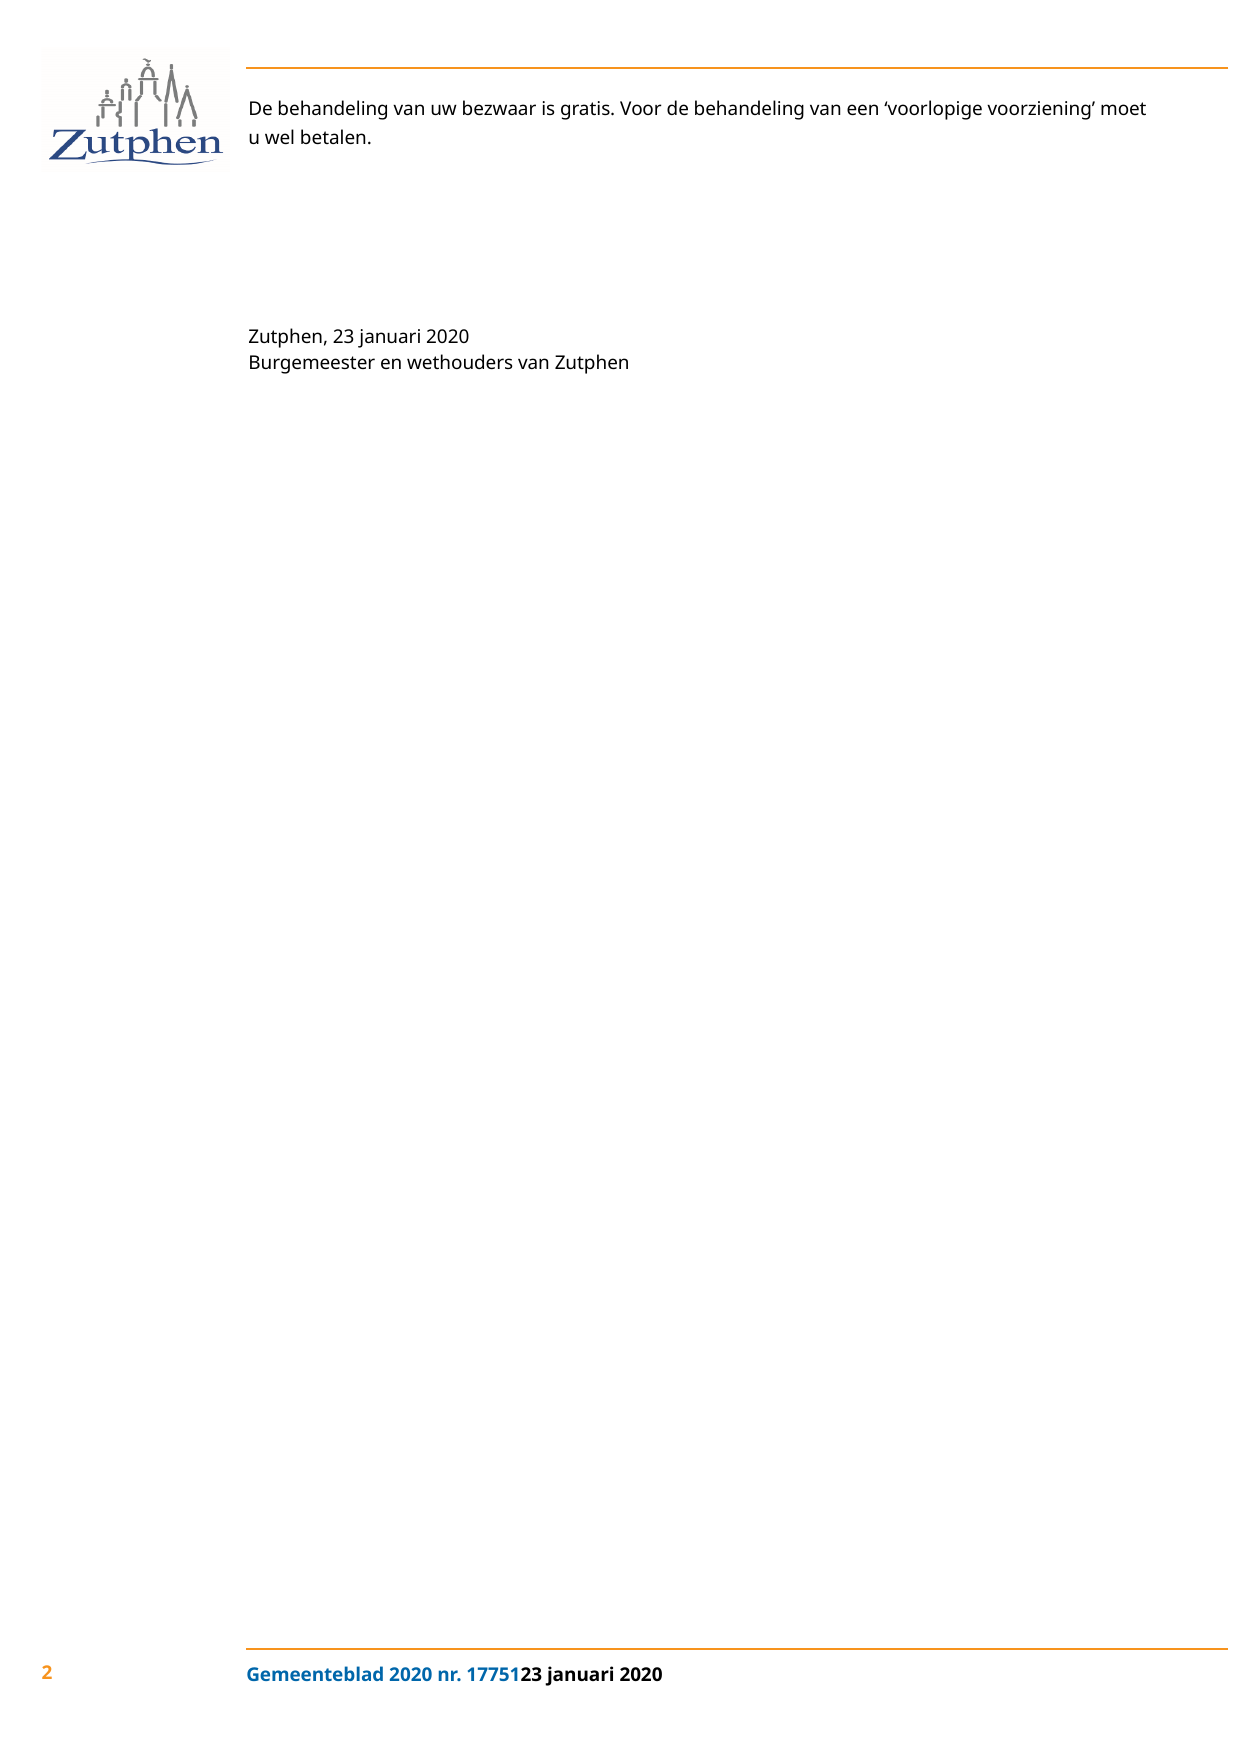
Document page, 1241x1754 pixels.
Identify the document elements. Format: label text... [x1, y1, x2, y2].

picture [41, 47, 231, 172]
text De behandeling van uw bezwaar is gratis. Voor de behandeling van een ‘voorlopige voorziening’ moet u wel betalen. [248, 95, 1152, 150]
text Burgemeester en wethouders van Zutphen [248, 349, 1152, 375]
text Zutphen, 23 januari 2020 [248, 323, 1152, 349]
